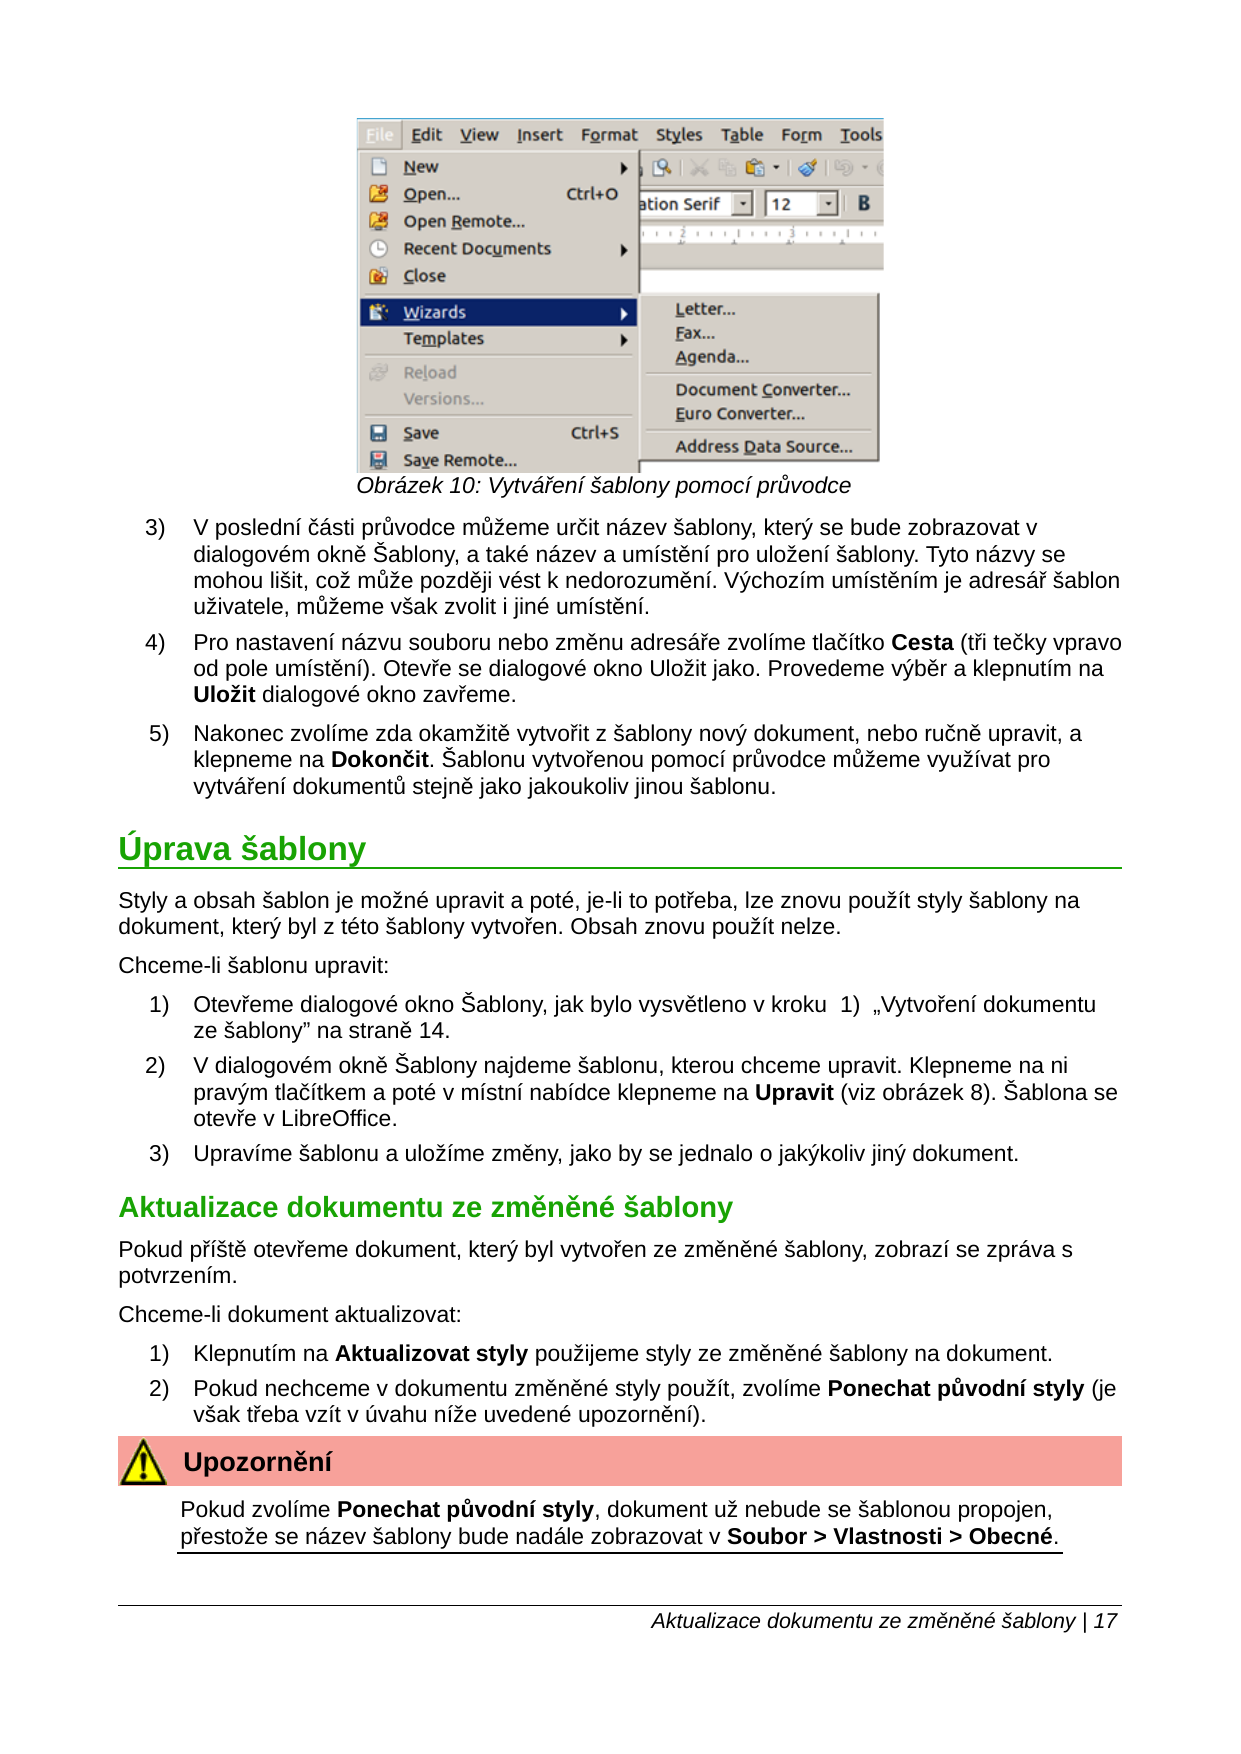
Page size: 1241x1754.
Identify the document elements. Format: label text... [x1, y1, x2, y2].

subtitle Úprava šablony [118, 828, 1122, 867]
subtitle Aktualizace dokumentu ze změněné šablony [118, 1190, 1122, 1224]
picture [356, 118, 884, 473]
list Pokud nechceme v dokumentu změněné styly použít, zvolíme Ponechat původní styly (je však třeba vzít v úvahu níže uvedené upozornění). [169, 1375, 1122, 1428]
text Pokud zvolíme Ponechat původní styly, dokument už nebude se šablonou propojen, přestože se název šablony bude nadále zobrazovat v Soubor > Vlastnosti > Obecné. [177, 1493, 1063, 1552]
list V poslední části průvodce můžeme určit název šablony, který se bude zobrazovat v dialogovém okně Šablony, a také název a umístění pro uložení šablony. Tyto názvy se mohou lišit, což může později vést k nedorozumění. Výchozím umístěním je adresář šablon uživatele, můžeme však zvolit i jiné umístění. [165, 514, 1122, 619]
text Chceme-li dokument aktualizovat: [118, 1301, 1122, 1327]
list Pro nastavení názvu souboru nebo změnu adresáře zvolíme tlačítko Cesta (tři tečky vpravo od pole umístění). Otevře se dialogové okno Uložit jako. Provedeme výběr a klepnutím na Uložit dialogové okno zavřeme. [165, 628, 1122, 707]
text Styly a obsah šablon je možné upravit a poté, je-li to potřeba, lze znovu použít styly šablony na dokument, který byl z této šablony vytvořen. Obsah znovu použít nelze. [118, 887, 1122, 939]
text Pokud příště otevřeme dokument, který byl vytvořen ze změněné šablony, zobrazí se zpráva s potvrzením. [118, 1236, 1122, 1288]
list Klepnutím na Aktualizovat styly použijeme styly ze změněné šablony na dokument. [169, 1340, 1122, 1366]
list Otevřeme dialogové okno Šablony, jak bylo vysvětleno v kroku 1 „Vytvoření dokumentu ze šablony” na straně 14. [169, 991, 1122, 1043]
subtitle Upozornění [118, 1436, 1122, 1486]
list V dialogovém okně Šablony najdeme šablonu, kterou chceme upravit. Klepneme na ni pravým tlačítkem a poté v místní nabídce klepneme na Upravit (viz obrázek 8). Šablona se otevře v LibreOffice. [165, 1052, 1122, 1131]
list Chceme-li šablonu upravit: [118, 952, 1122, 978]
list Nakonec zvolíme zda okamžitě vytvořit z šablony nový dokument, nebo ručně upravit, a klepneme na Dokončit. Šablonu vytvořenou pomocí průvodce můžeme využívat pro vytváření dokumentů stejně jako jakoukoliv jinou šablonu. [169, 720, 1122, 799]
list Upravíme šablonu a uložíme změny, jako by se jednalo o jakýkoliv jiný dokument. [169, 1140, 1122, 1167]
picture [119, 1437, 167, 1485]
text Obrázek 10: Vytváření šablony pomocí průvodce [356, 473, 884, 499]
